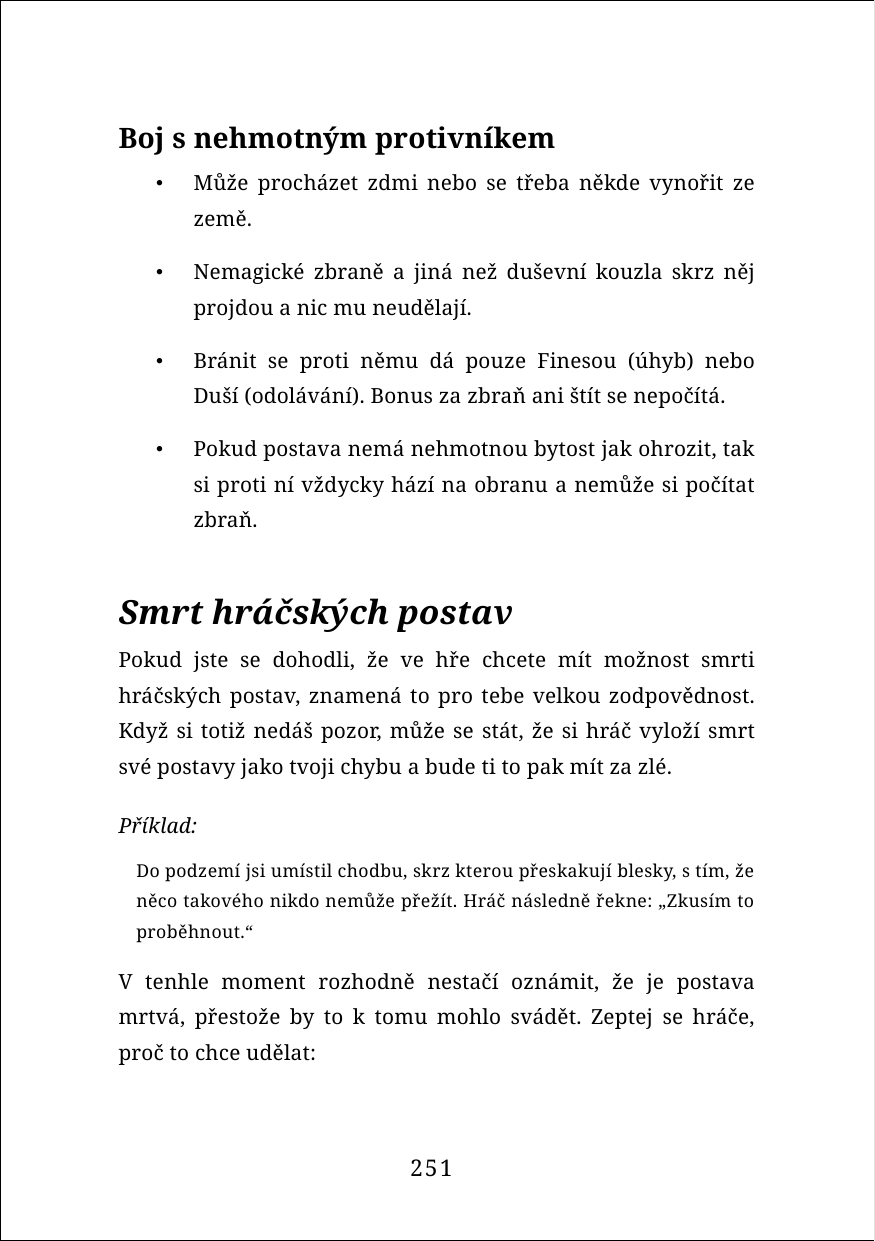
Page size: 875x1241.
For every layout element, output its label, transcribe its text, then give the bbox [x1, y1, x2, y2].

list Bránit se proti němu dá pouze Finesou (úhyb) nebo Duší (odolávání). Bonus za zbraň ani štít se nepočítá. [156, 346, 756, 410]
text V tenhle moment rozhodně nestačí oznámit, že je postava mrtvá, přestože by to k tomu mohlo svádět. Zeptej se hráče, proč to chce udělat: [118, 967, 756, 1066]
subtitle Smrt hráčských postav [118, 588, 756, 634]
text Příklad: [118, 811, 756, 840]
list Může procházet zdmi nebo se třeba někde vynořit ze země. [156, 168, 756, 232]
subtitle Boj s nehmotným protivníkem [118, 118, 756, 157]
list Pokud postava nemá nehmotnou bytost jak ohrozit, tak si proti ní vždycky hází na obranu a nemůže si počítat zbraň. [156, 434, 756, 534]
text Pokud jste se dohodli, že ve hře chcete mít možnost smrti hráčských postav, znamená to pro tebe velkou zodpovědnost. Když si totiž nedáš pozor, může se stát, že si hráč vyloží smrt své postavy jako tvoji chybu a bude ti to pak mít za zlé. [118, 646, 756, 781]
text Do podzemí jsi umístil chodbu, skrz kterou přeskakují blesky, s tím, že něco takového nikdo nemůže přežít. Hráč následně řekne: „Zkusím to proběhnout.“ [136, 859, 756, 943]
list Nemagické zbraně a jiná než duševní kouzla skrz něj projdou a nic mu neudělají. [156, 257, 756, 321]
